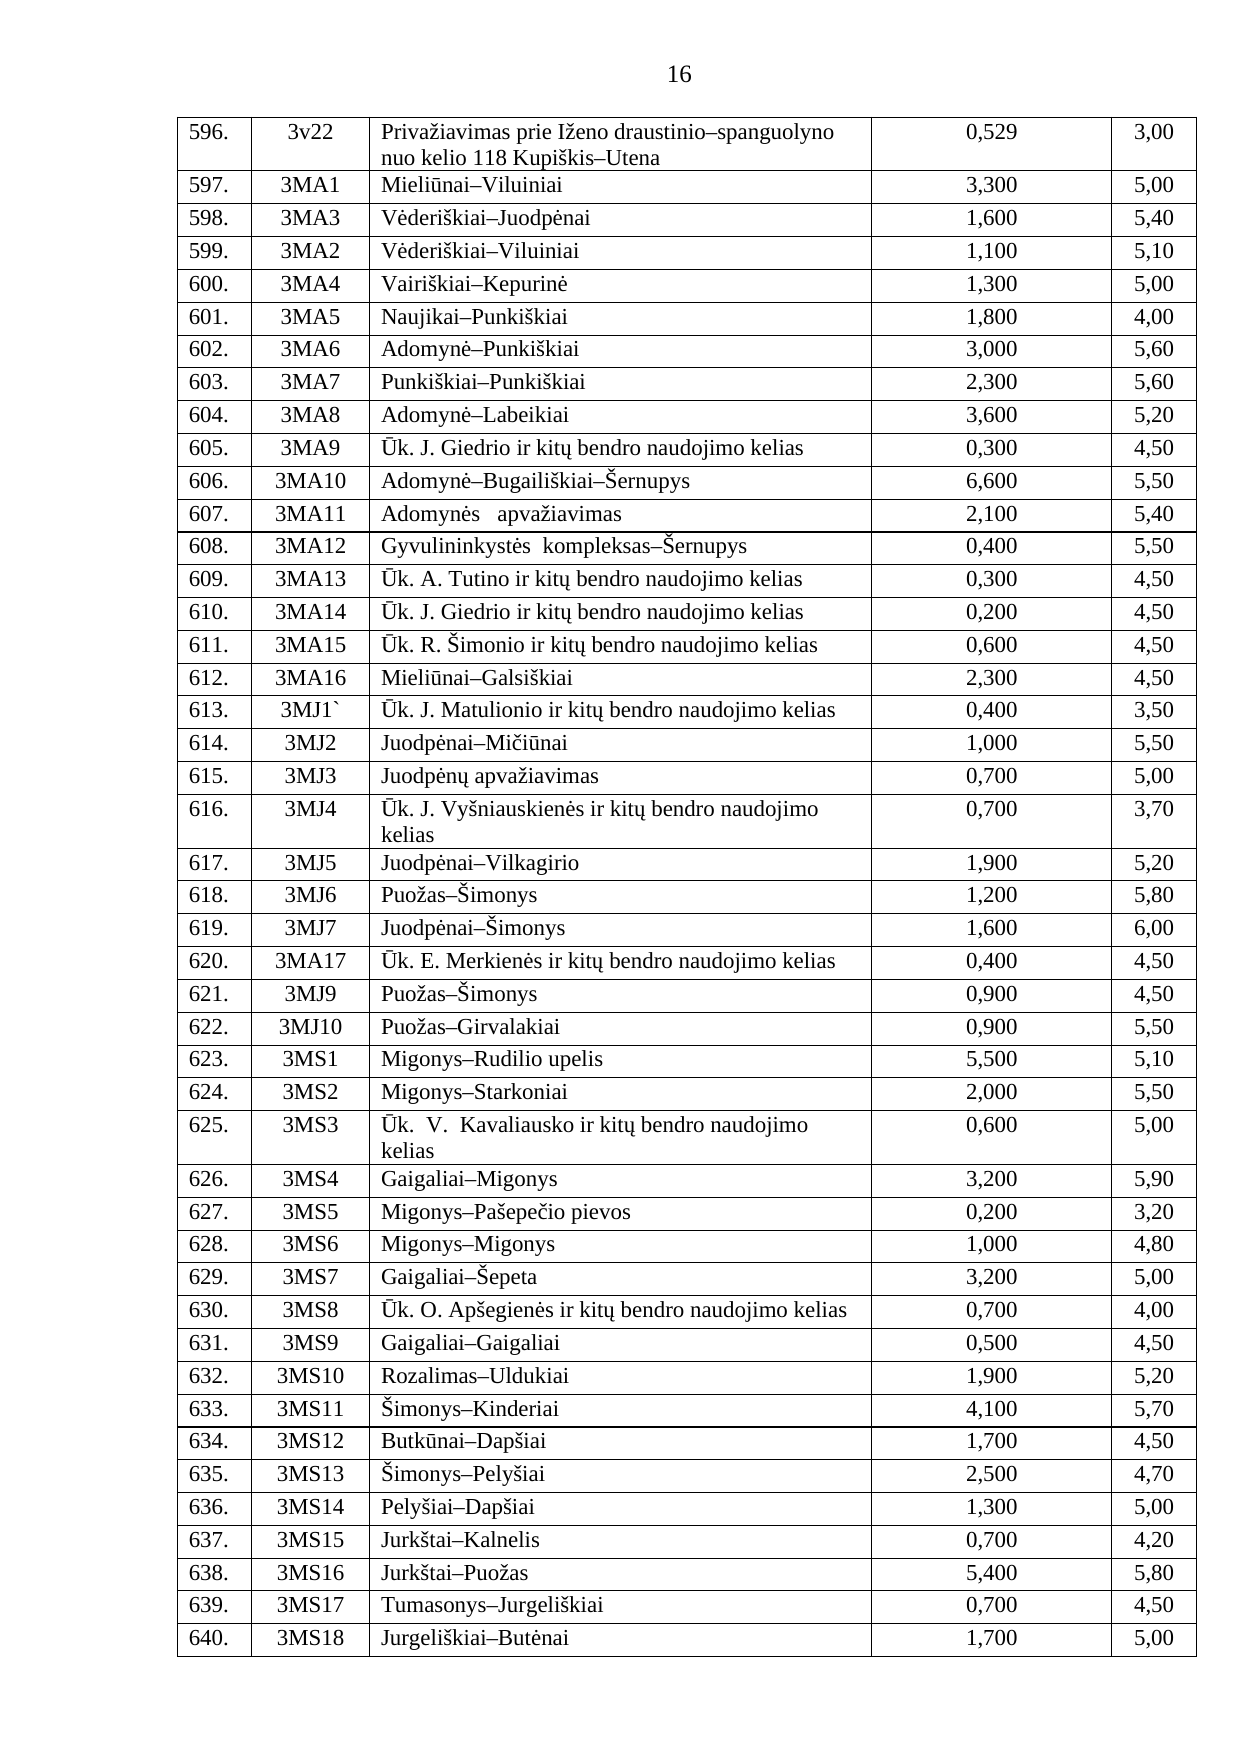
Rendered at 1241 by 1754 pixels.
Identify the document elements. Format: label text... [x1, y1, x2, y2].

table_cell 638. [178, 1559, 251, 1590]
table_cell Pelyšiai–Dapšiai [370, 1493, 871, 1525]
table_cell Šimonys–Pelyšiai [370, 1460, 871, 1492]
table_cell 3MJ7 [252, 914, 369, 946]
table_cell Adomynė–Punkiškiai [370, 336, 871, 367]
table_cell 3MA7 [252, 368, 369, 400]
table_cell 3MS16 [252, 1559, 369, 1590]
table_cell 3MS8 [252, 1296, 369, 1328]
table_cell 3MS3 [252, 1111, 369, 1164]
table_cell 3,200 [872, 1165, 1111, 1197]
table_cell Vėderiškiai–Viluiniai [370, 237, 871, 269]
table_cell 4,50 [1112, 565, 1196, 597]
table_cell 3MS7 [252, 1263, 369, 1295]
table_cell 0,300 [872, 434, 1111, 466]
table_cell 2,500 [872, 1460, 1111, 1492]
table_cell 5,70 [1112, 1395, 1196, 1426]
table_cell 640. [178, 1624, 251, 1656]
table_cell 6,600 [872, 467, 1111, 498]
table_cell Ūk. J. Giedrio ir kitų bendro naudojimo kelias [370, 434, 871, 466]
table_cell Juodpėnai–Mičiūnai [370, 729, 871, 761]
table_cell 5,80 [1112, 1559, 1196, 1590]
table_cell 630. [178, 1296, 251, 1328]
table_cell Migonys–Migonys [370, 1231, 871, 1262]
table_cell Tumasonys–Jurgeliškiai [370, 1591, 871, 1623]
table_cell Ūk. A. Tutino ir kitų bendro naudojimo kelias [370, 565, 871, 597]
table_cell 633. [178, 1395, 251, 1426]
table_cell 3MS2 [252, 1078, 369, 1110]
table_cell 3MA12 [252, 533, 369, 564]
table_cell 1,100 [872, 237, 1111, 269]
table_cell 612. [178, 664, 251, 695]
table_cell 0,500 [872, 1329, 1111, 1361]
table_cell 3MJ9 [252, 980, 369, 1012]
table_cell 0,700 [872, 762, 1111, 794]
table_cell Ūk. E. Merkienės ir kitų bendro naudojimo kelias [370, 947, 871, 979]
table_cell 5,50 [1112, 467, 1196, 498]
table_cell Jurgeliškiai–Butėnai [370, 1624, 871, 1656]
table_cell 3MS15 [252, 1526, 369, 1558]
table_cell 636. [178, 1493, 251, 1525]
table_cell 5,500 [872, 1046, 1111, 1077]
table_cell 0,529 [872, 118, 1111, 170]
table_cell 5,50 [1112, 533, 1196, 564]
table_cell 5,10 [1112, 237, 1196, 269]
table_cell 606. [178, 467, 251, 498]
table_cell 616. [178, 795, 251, 848]
table_cell 3MJ5 [252, 849, 369, 880]
table_cell 3MS12 [252, 1428, 369, 1459]
table_cell Privažiavimas prie Iženo draustinio–spanguolyno nuo kelio 118 Kupiškis–Utena [370, 118, 871, 170]
table_cell 0,400 [872, 696, 1111, 728]
table_cell Gaigaliai–Gaigaliai [370, 1329, 871, 1361]
table_cell 3MA17 [252, 947, 369, 979]
table_cell 0,700 [872, 1591, 1111, 1623]
table_cell 3MA11 [252, 500, 369, 531]
table_cell 3MA6 [252, 336, 369, 367]
table_cell 3MA14 [252, 598, 369, 630]
table_cell 4,50 [1112, 631, 1196, 663]
table_cell Puožas–Šimonys [370, 881, 871, 913]
table_cell 635. [178, 1460, 251, 1492]
table_cell 5,20 [1112, 401, 1196, 433]
table_cell 3MJ1` [252, 696, 369, 728]
table_cell 5,60 [1112, 336, 1196, 367]
table_cell 2,100 [872, 500, 1111, 531]
table_cell 0,700 [872, 1526, 1111, 1558]
table_cell Butkūnai–Dapšiai [370, 1428, 871, 1459]
table_cell 3MA13 [252, 565, 369, 597]
table_cell 625. [178, 1111, 251, 1164]
table_cell 0,700 [872, 795, 1111, 848]
table_cell 4,50 [1112, 1591, 1196, 1623]
table_cell 3MS10 [252, 1362, 369, 1393]
table_cell 3MS6 [252, 1231, 369, 1262]
table_cell 3,20 [1112, 1198, 1196, 1229]
table_cell Migonys–Pašepečio pievos [370, 1198, 871, 1229]
table_cell 623. [178, 1046, 251, 1077]
table_cell 634. [178, 1428, 251, 1459]
table_cell 1,700 [872, 1624, 1111, 1656]
table_cell 598. [178, 204, 251, 236]
table_cell 5,00 [1112, 1111, 1196, 1164]
table_cell 599. [178, 237, 251, 269]
table_cell 4,100 [872, 1395, 1111, 1426]
table_cell 3MA3 [252, 204, 369, 236]
table_cell Jurkštai–Puožas [370, 1559, 871, 1590]
table_cell 600. [178, 270, 251, 302]
table_cell 1,300 [872, 1493, 1111, 1525]
table_cell 596. [178, 118, 251, 170]
table_cell Mieliūnai–Viluiniai [370, 171, 871, 203]
table_cell 629. [178, 1263, 251, 1295]
table_cell Puožas–Girvalakiai [370, 1013, 871, 1044]
table_cell 3MS13 [252, 1460, 369, 1492]
table_cell 631. [178, 1329, 251, 1361]
table_cell Juodpėnų apvažiavimas [370, 762, 871, 794]
table_cell 5,00 [1112, 171, 1196, 203]
table_cell 3MA8 [252, 401, 369, 433]
table_cell 615. [178, 762, 251, 794]
table_cell 4,20 [1112, 1526, 1196, 1558]
table_cell 609. [178, 565, 251, 597]
table_cell Vairiškiai–Kepurinė [370, 270, 871, 302]
table_cell Naujikai–Punkiškiai [370, 303, 871, 334]
table_cell 632. [178, 1362, 251, 1393]
table_cell 0,300 [872, 565, 1111, 597]
table_cell 5,50 [1112, 1013, 1196, 1044]
table_cell 3v22 [252, 118, 369, 170]
table_cell 3MJ6 [252, 881, 369, 913]
table_cell 607. [178, 500, 251, 531]
table_cell 5,50 [1112, 729, 1196, 761]
table_cell 1,200 [872, 881, 1111, 913]
table_cell 3MS5 [252, 1198, 369, 1229]
table_cell 602. [178, 336, 251, 367]
table_cell 2,300 [872, 664, 1111, 695]
table_cell 3MA16 [252, 664, 369, 695]
table_cell Gyvulininkystės kompleksas–Šernupys [370, 533, 871, 564]
table_cell 3,000 [872, 336, 1111, 367]
table_cell 0,200 [872, 598, 1111, 630]
table_cell 3MA15 [252, 631, 369, 663]
table_cell 3,50 [1112, 696, 1196, 728]
table_cell 4,50 [1112, 598, 1196, 630]
table_cell 1,600 [872, 914, 1111, 946]
table_cell 0,600 [872, 631, 1111, 663]
table_cell Gaigaliai–Migonys [370, 1165, 871, 1197]
table_cell 3MJ4 [252, 795, 369, 848]
table_cell 4,00 [1112, 303, 1196, 334]
table_cell 0,400 [872, 533, 1111, 564]
table_cell 3MS9 [252, 1329, 369, 1361]
table_cell 624. [178, 1078, 251, 1110]
table_cell 597. [178, 171, 251, 203]
table_cell 604. [178, 401, 251, 433]
table_cell 4,00 [1112, 1296, 1196, 1328]
table_cell 621. [178, 980, 251, 1012]
table_cell 3MJ2 [252, 729, 369, 761]
table_cell 1,700 [872, 1428, 1111, 1459]
table_cell 5,20 [1112, 849, 1196, 880]
table_cell 1,000 [872, 729, 1111, 761]
table_cell 0,700 [872, 1296, 1111, 1328]
table_cell 5,00 [1112, 1493, 1196, 1525]
table_cell 5,00 [1112, 1624, 1196, 1656]
table_cell 628. [178, 1231, 251, 1262]
table_cell 3MJ10 [252, 1013, 369, 1044]
table_cell 1,600 [872, 204, 1111, 236]
table_cell Juodpėnai–Vilkagirio [370, 849, 871, 880]
table_cell 0,900 [872, 980, 1111, 1012]
table_cell Juodpėnai–Šimonys [370, 914, 871, 946]
table_cell Adomynė–Bugailiškiai–Šernupys [370, 467, 871, 498]
table_cell 4,50 [1112, 980, 1196, 1012]
table_cell 5,400 [872, 1559, 1111, 1590]
table_cell 4,50 [1112, 664, 1196, 695]
table_cell 3,300 [872, 171, 1111, 203]
table_cell 0,400 [872, 947, 1111, 979]
table_cell 3MA5 [252, 303, 369, 334]
table_cell Mieliūnai–Galsiškiai [370, 664, 871, 695]
table_cell Ūk. R. Šimonio ir kitų bendro naudojimo kelias [370, 631, 871, 663]
table_cell 5,60 [1112, 368, 1196, 400]
table_cell 0,200 [872, 1198, 1111, 1229]
table_cell 4,70 [1112, 1460, 1196, 1492]
table_cell 611. [178, 631, 251, 663]
table_cell 617. [178, 849, 251, 880]
table_cell Rozalimas–Uldukiai [370, 1362, 871, 1393]
table_cell 627. [178, 1198, 251, 1229]
table_cell 0,600 [872, 1111, 1111, 1164]
table_cell Ūk. V. Kavaliausko ir kitų bendro naudojimo kelias [370, 1111, 871, 1164]
table_cell Adomynė–Labeikiai [370, 401, 871, 433]
table_cell 610. [178, 598, 251, 630]
table_cell 3MA2 [252, 237, 369, 269]
table_cell 3MJ3 [252, 762, 369, 794]
table_cell Gaigaliai–Šepeta [370, 1263, 871, 1295]
table_cell 626. [178, 1165, 251, 1197]
table_cell 3MS4 [252, 1165, 369, 1197]
table_cell Puožas–Šimonys [370, 980, 871, 1012]
table_cell 3,600 [872, 401, 1111, 433]
table_cell 5,00 [1112, 762, 1196, 794]
table_cell 3MA1 [252, 171, 369, 203]
table_cell 3MA4 [252, 270, 369, 302]
table_cell 5,20 [1112, 1362, 1196, 1393]
table_cell 2,300 [872, 368, 1111, 400]
table_cell 5,90 [1112, 1165, 1196, 1197]
table_cell 1,000 [872, 1231, 1111, 1262]
table_cell Punkiškiai–Punkiškiai [370, 368, 871, 400]
table_cell 622. [178, 1013, 251, 1044]
table_cell Ūk. J. Matulionio ir kitų bendro naudojimo kelias [370, 696, 871, 728]
table_cell Ūk. J. Vyšniauskienės ir kitų bendro naudojimo kelias [370, 795, 871, 848]
table_cell 3MS14 [252, 1493, 369, 1525]
table_cell 614. [178, 729, 251, 761]
table_cell 3MS1 [252, 1046, 369, 1077]
table_cell 3,70 [1112, 795, 1196, 848]
table_cell 4,50 [1112, 1428, 1196, 1459]
table_cell 601. [178, 303, 251, 334]
table_cell 5,10 [1112, 1046, 1196, 1077]
table_cell 637. [178, 1526, 251, 1558]
table_cell Migonys–Starkoniai [370, 1078, 871, 1110]
table_cell 605. [178, 434, 251, 466]
table_cell 5,00 [1112, 1263, 1196, 1295]
table_cell 608. [178, 533, 251, 564]
table_cell Jurkštai–Kalnelis [370, 1526, 871, 1558]
table_cell 619. [178, 914, 251, 946]
table_cell 2,000 [872, 1078, 1111, 1110]
table_cell 6,00 [1112, 914, 1196, 946]
table_cell 1,900 [872, 1362, 1111, 1393]
table_cell Migonys–Rudilio upelis [370, 1046, 871, 1077]
table_cell 5,00 [1112, 270, 1196, 302]
table_cell 3MS18 [252, 1624, 369, 1656]
table_cell 3,200 [872, 1263, 1111, 1295]
table_cell 5,40 [1112, 204, 1196, 236]
table_cell Šimonys–Kinderiai [370, 1395, 871, 1426]
table_cell 4,80 [1112, 1231, 1196, 1262]
table_cell 3,00 [1112, 118, 1196, 170]
table_cell 5,50 [1112, 1078, 1196, 1110]
table_cell Ūk. J. Giedrio ir kitų bendro naudojimo kelias [370, 598, 871, 630]
table_cell 1,900 [872, 849, 1111, 880]
table_cell 3MA10 [252, 467, 369, 498]
table_cell Adomynės apvažiavimas [370, 500, 871, 531]
table_cell Ūk. O. Apšegienės ir kitų bendro naudojimo kelias [370, 1296, 871, 1328]
table_cell 3MS11 [252, 1395, 369, 1426]
table_cell 5,80 [1112, 881, 1196, 913]
table_cell 0,900 [872, 1013, 1111, 1044]
table_cell 3MS17 [252, 1591, 369, 1623]
table_cell 1,800 [872, 303, 1111, 334]
table_cell 4,50 [1112, 947, 1196, 979]
table_cell Vėderiškiai–Juodpėnai [370, 204, 871, 236]
table_cell 620. [178, 947, 251, 979]
table_cell 1,300 [872, 270, 1111, 302]
table_cell 618. [178, 881, 251, 913]
table_cell 4,50 [1112, 1329, 1196, 1361]
table_cell 603. [178, 368, 251, 400]
table_cell 5,40 [1112, 500, 1196, 531]
table_cell 613. [178, 696, 251, 728]
table_cell 3MA9 [252, 434, 369, 466]
table_cell 639. [178, 1591, 251, 1623]
table_cell 4,50 [1112, 434, 1196, 466]
